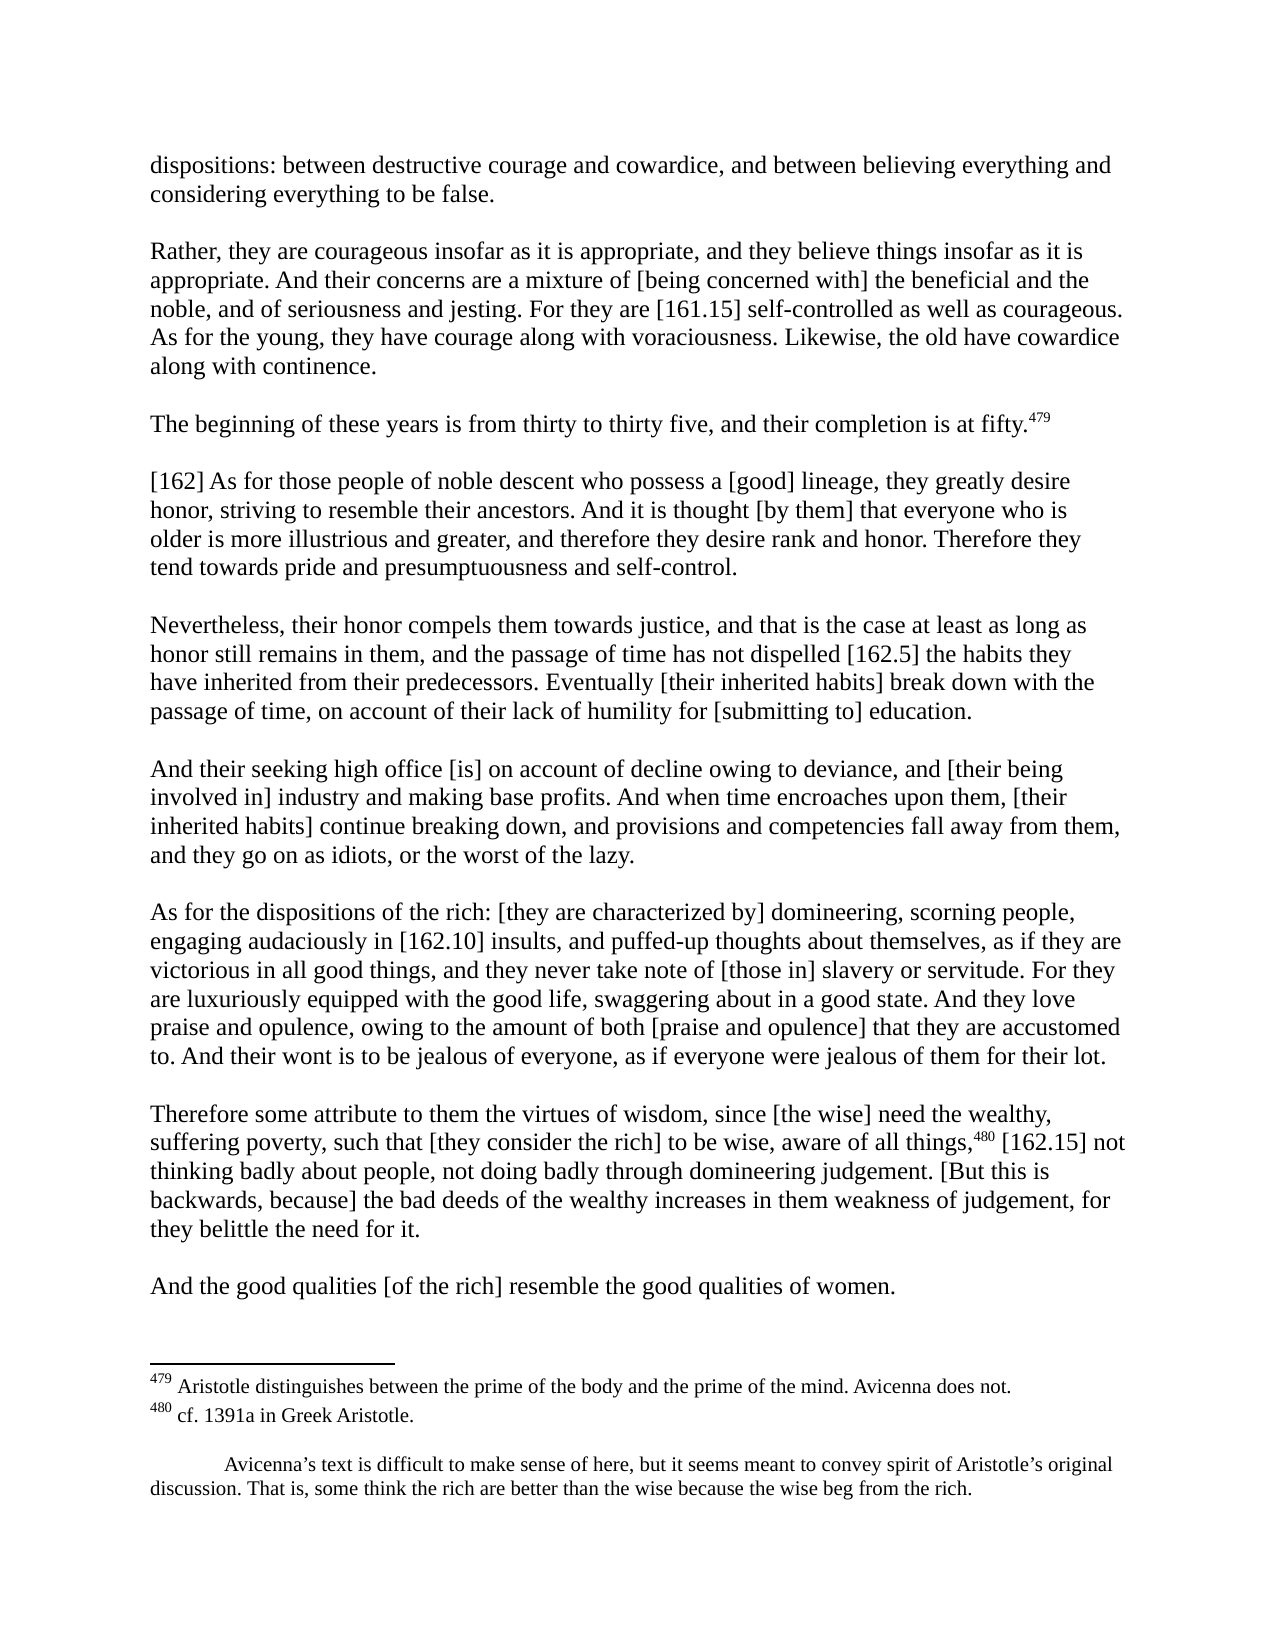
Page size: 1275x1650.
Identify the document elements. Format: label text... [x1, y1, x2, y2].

text Therefore some attribute to them the virtues of wisdom, since [the wise] need the wealthy, suffering poverty, such that [they consider the rich] to be wise, aware of all things, [162.15] not thinking badly about people, not doing badly through domineering judgement. [But this is backwards, because] the bad deeds of the wealthy increases in them weakness of judgement, for they belittle the need for it. [150, 1099, 1125, 1242]
text Avicenna’s text is difficult to make sense of here, but it seems meant to convey spirit of Aristotle’s original discussion. That is, some think the rich are better than the wise because the wise beg from the rich. [150, 1452, 1125, 1500]
text As for the dispositions of the rich: [they are characterized by] domineering, scorning people, engaging audaciously in [162.10] insults, and puffed-up thoughts about themselves, as if they are victorious in all good things, and they never take note of [those in] slavery or servitude. For they are luxuriously equipped with the good life, swaggering about in a good state. And they love praise and opulence, owing to the amount of both [praise and opulence] that they are accustomed to. And their wont is to be jealous of everyone, as if everyone were jealous of them for their lot. [150, 897, 1125, 1070]
text The beginning of these years is from thirty to thirty five, and their completion is at fifty. [150, 409, 1125, 437]
text [162] As for those people of noble descent who possess a [good] lineage, they greatly desire honor, striving to resemble their ancestors. And it is thought [by them] that everyone who is older is more illustrious and greater, and therefore they desire rank and honor. Therefore they tend towards pride and presumptuousness and self-control. [150, 466, 1125, 581]
text cf. 1391a in Greek Aristotle. [150, 1399, 1125, 1428]
text dispositions: between destructive courage and cowardice, and between believing everything and considering everything to be false. [150, 150, 1125, 207]
text Aristotle distinguishes between the prime of the body and the prime of the mind. Avicenna does not. [150, 1370, 1125, 1399]
text And their seeking high office [is] on account of decline owing to deviance, and [their being involved in] industry and making base profits. And when time encroaches upon them, [their inherited habits] continue breaking down, and provisions and competencies fall away from them, and they go on as idiots, or the worst of the lazy. [150, 754, 1125, 869]
text Nevertheless, their honor compels them towards justice, and that is the case at least as long as honor still remains in them, and the passage of time has not dispelled [162.5] the habits they have inherited from their predecessors. Eventually [their inherited habits] break down with the passage of time, on account of their lack of humility for [submitting to] education. [150, 610, 1125, 725]
text And the good qualities [of the rich] resemble the good qualities of women. [150, 1271, 1125, 1300]
text Rather, they are courageous insofar as it is appropriate, and they believe things insofar as it is appropriate. And their concerns are a mixture of [being concerned with] the beneficial and the noble, and of seriousness and jesting. For they are [161.15] self-controlled as well as courageous. As for the young, they have courage along with voraciousness. Likewise, the old have cowardice along with continence. [150, 236, 1125, 380]
